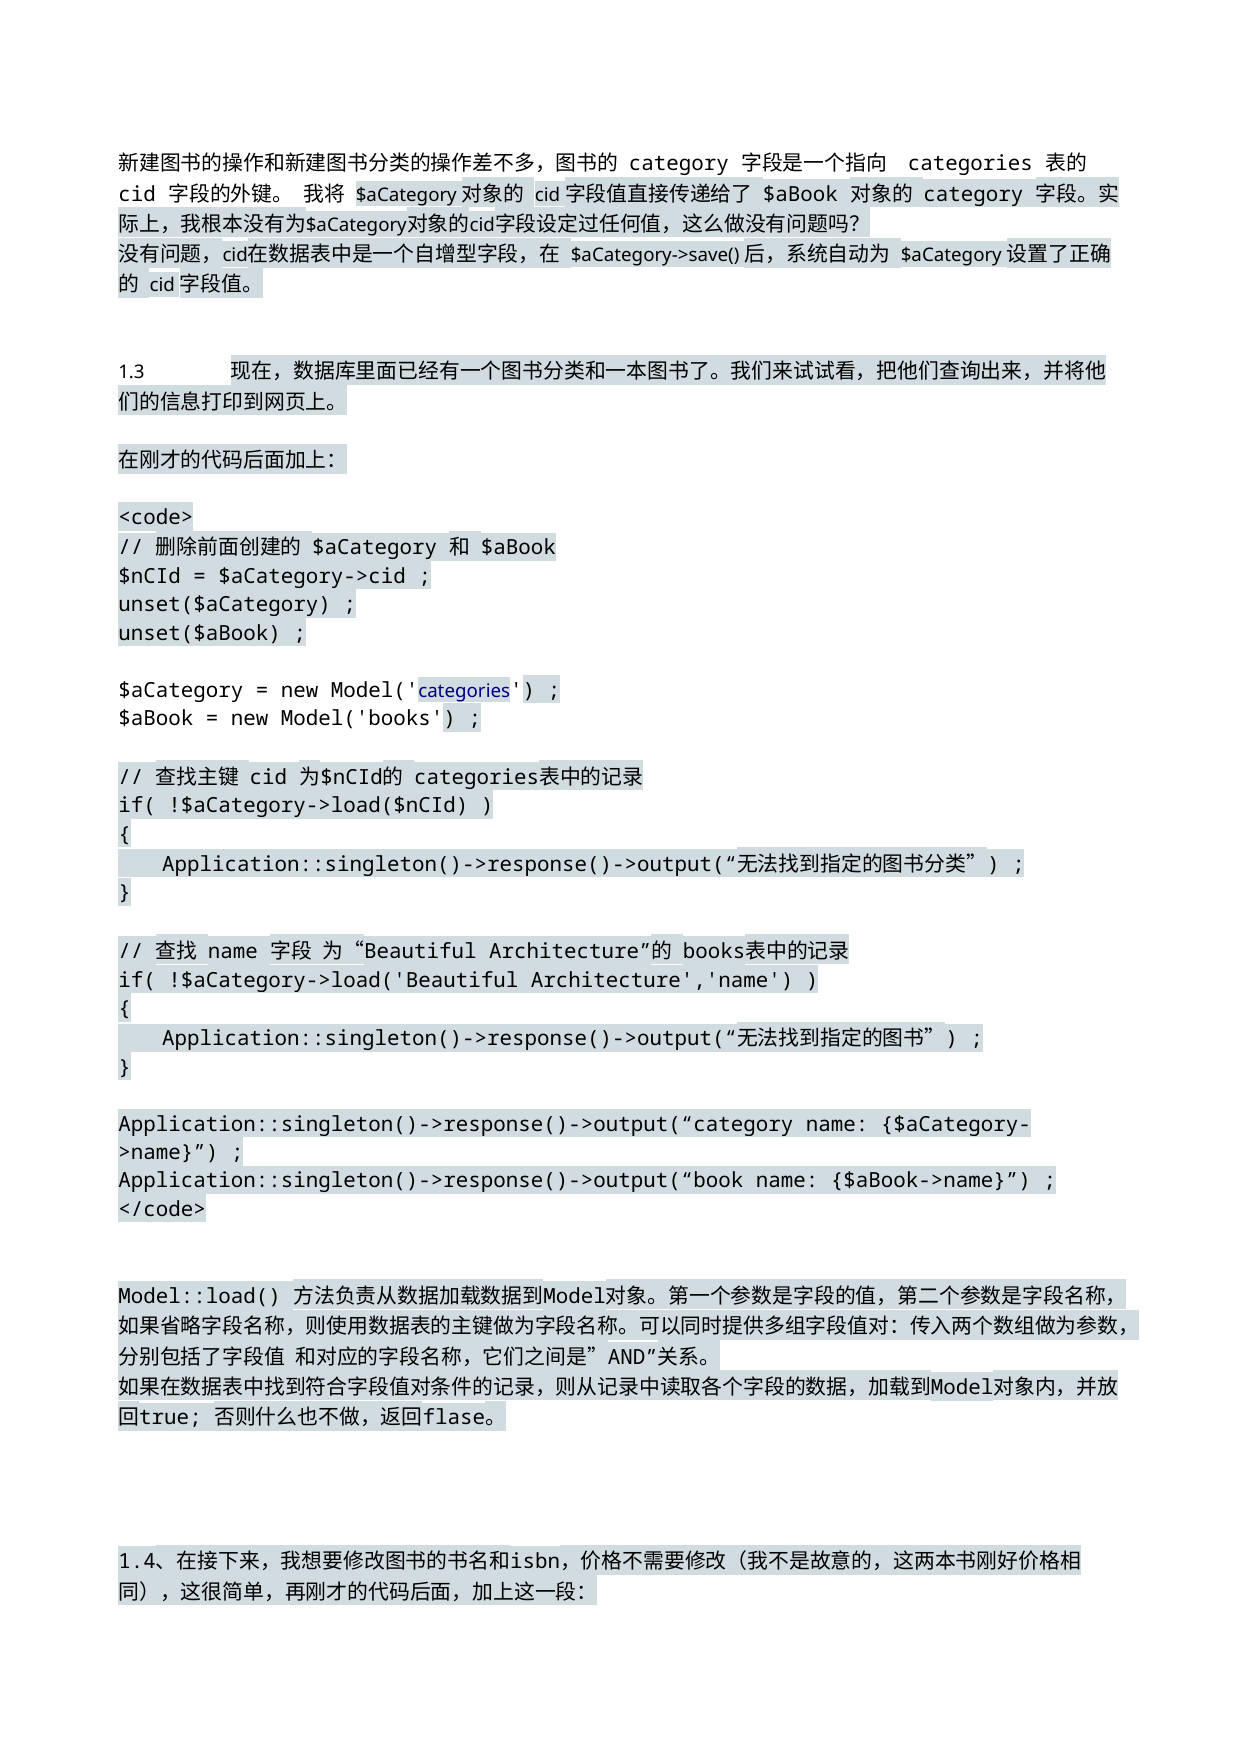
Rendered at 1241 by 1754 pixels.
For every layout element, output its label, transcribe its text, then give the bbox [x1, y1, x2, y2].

text <code> [118, 502, 1122, 531]
text Model::load() 方法负责从数据加载数据到Model对象。第一个参数是字段的值，第二个参数是字段名称，如果省略字段名称，则使用数据表的主键做为字段名称。可以同时提供多组字段值对：传入两个数组做为参数，分别包括了字段值 和对应的字段名称，它们之间是”AND”关系。 [118, 1279, 1122, 1370]
text Application::singleton()->response()->output(“book name: {$aBook->name}”) ; [118, 1166, 1122, 1194]
text 新建图书的操作和新建图书分类的操作差不多，图书的 category 字段是一个指向 categories 表的 cid 字段的外键。 我将 $aCategory 对象的 cid 字段值直接传递给了 $aBook 对象的 category 字段。实际上，我根本没有为$aCategory对象的cid字段设定过任何值，这么做没有问题吗？ [118, 147, 1122, 237]
text Application::singleton()->response()->output(“无法找到指定的图书”) ; [118, 1022, 1122, 1052]
text $nCId = $aCategory->cid ; [118, 561, 1122, 589]
text { [118, 819, 1122, 847]
text } [118, 1052, 1122, 1080]
text Application::singleton()->response()->output(“category name: {$aCategory->name}”) ; [118, 1109, 1122, 1166]
text // 查找主键 cid 为$nCId的 categories表中的记录 [118, 760, 1122, 790]
text } [118, 877, 1122, 906]
list 现在，数据库里面已经有一个图书分类和一本图书了。我们来试试看，把他们查询出来，并将他们的信息打印到网页上。 [118, 355, 1122, 415]
text 在刚才的代码后面加上： [118, 443, 1122, 474]
text 没有问题，cid在数据表中是一个自增型字段，在 $aCategory->save() 后，系统自动为 $aCategory 设置了正确的 cid 字段值。 [118, 237, 1122, 298]
text </code> [118, 1194, 1122, 1222]
text if( !$aCategory->load($nCId) ) [118, 790, 1122, 819]
text if( !$aCategory->load('Beautiful Architecture','name') ) [118, 965, 1122, 993]
text // 删除前面创建的 $aCategory 和 $aBook [118, 531, 1122, 561]
text 如果在数据表中找到符合字段值对条件的记录，则从记录中读取各个字段的数据，加载到Model对象内，并放回true; 否则什么也不做，返回flase。 [118, 1370, 1122, 1431]
text $aCategory = new Model('categories') ; [118, 675, 1122, 703]
text { [118, 993, 1122, 1022]
text unset($aBook) ; [118, 618, 1122, 646]
text Application::singleton()->response()->output(“无法找到指定的图书分类”) ; [118, 847, 1122, 877]
text // 查找 name 字段 为“Beautiful Architecture”的 books表中的记录 [118, 934, 1122, 965]
text $aBook = new Model('books') ; [118, 703, 1122, 732]
text unset($aCategory) ; [118, 589, 1122, 618]
text 1.4、在接下来，我想要修改图书的书名和isbn，价格不需要修改（我不是故意的，这两本书刚好价格相同），这很简单，再刚才的代码后面，加上这一段： [118, 1544, 1122, 1605]
